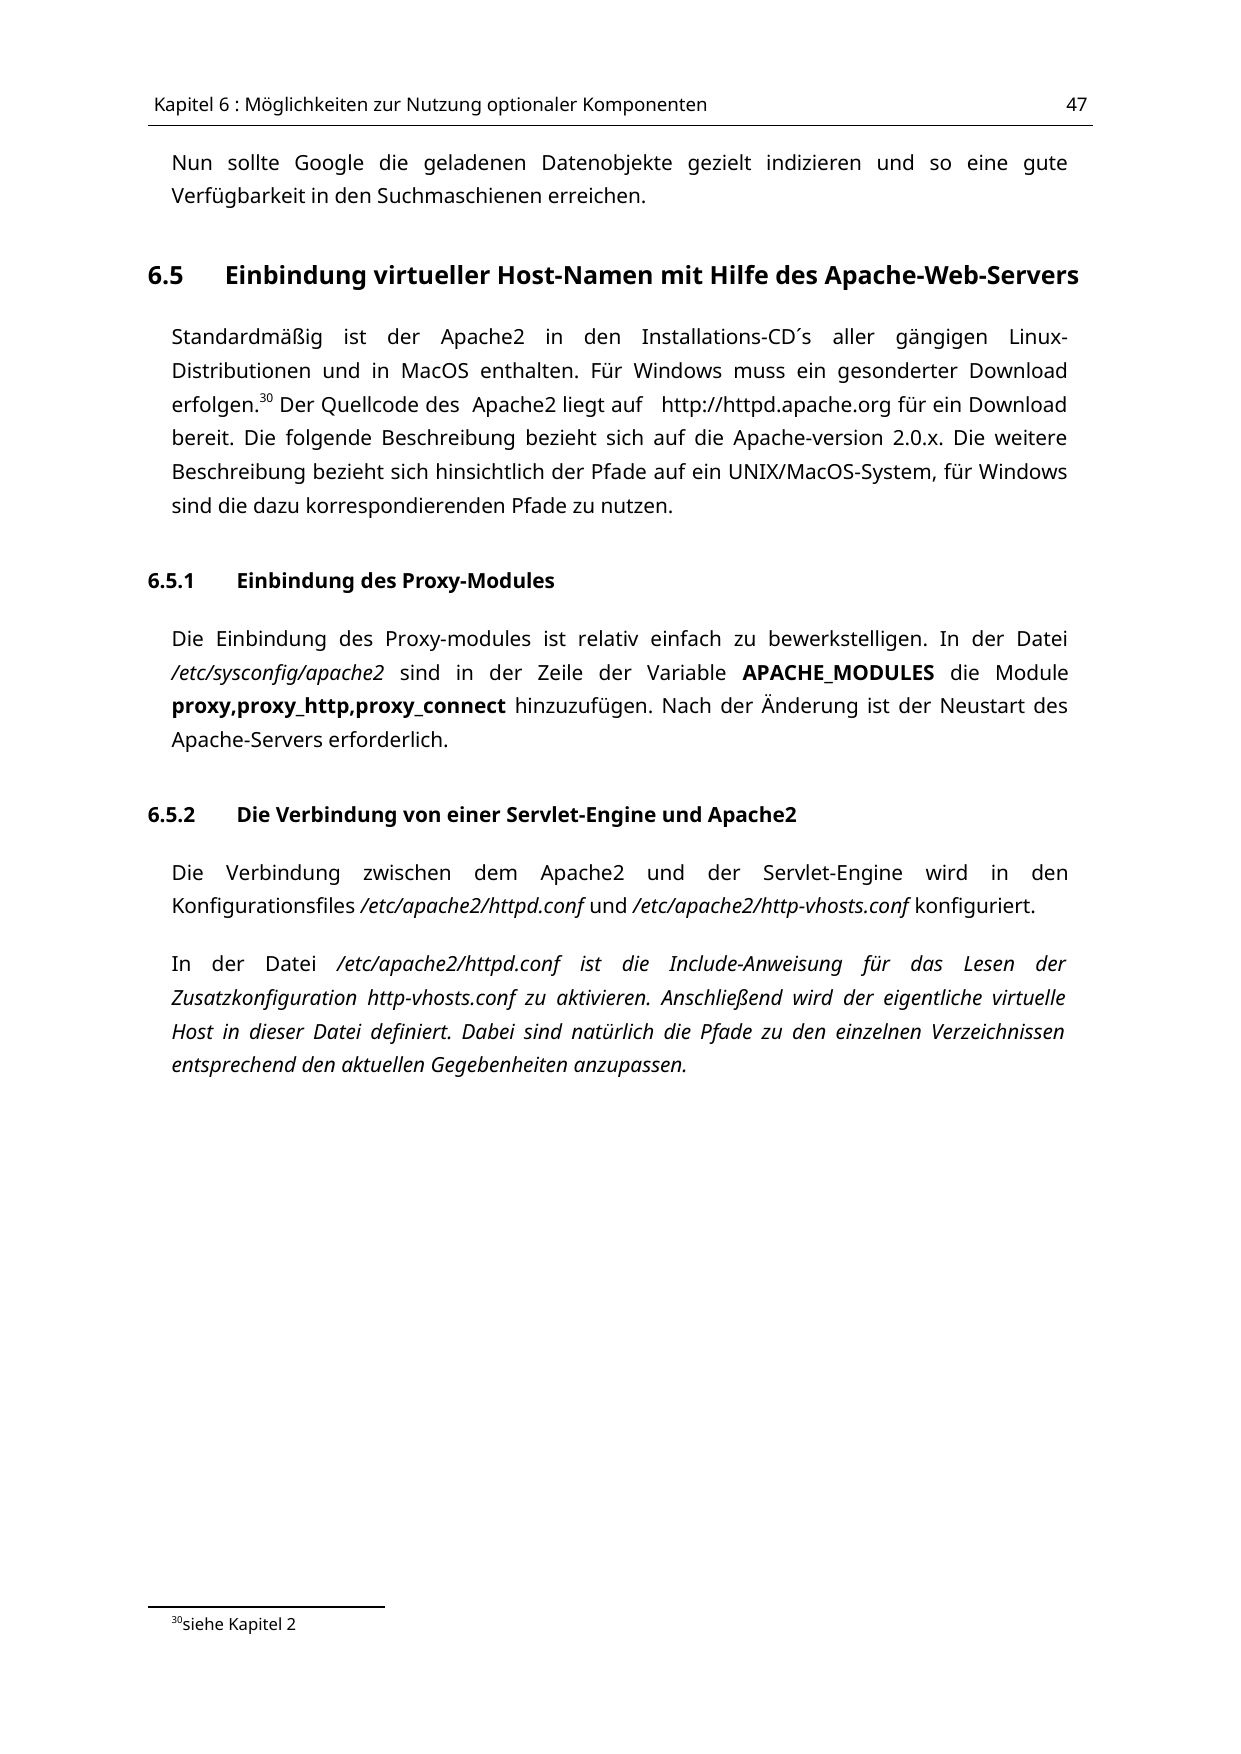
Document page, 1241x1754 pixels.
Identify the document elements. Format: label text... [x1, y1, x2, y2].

text Die Einbindung des Proxy-modules ist relativ einfach zu bewerkstelligen. In der Datei /etc/sysconfig/apache2 sind in der Zeile der Variable APACHE_MODULES die Module proxy,proxy_http,proxy_connect hinzuzufügen. Nach der Änderung ist der Neustart des Apache-Servers erforderlich. [171, 624, 1069, 753]
subtitle Einbindung des Proxy-Modules [148, 566, 1092, 594]
text Standardmäßig ist der Apache2 in den Installations-CD´s aller gängigen Linux-Distributionen und in MacOS enthalten. Für Windows muss ein gesonderter Download erfolgen. Der Quellcode des Apache2 liegt auf http://httpd.apache.org für ein Download bereit. Die folgende Beschreibung bezieht sich auf die Apache-version 2.0.x. Die weitere Beschreibung bezieht sich hinsichtlich der Pfade auf ein UNIX/MacOS-System, für Windows sind die dazu korrespondierenden Pfade zu nutzen. [171, 322, 1069, 519]
text Nun sollte Google die geladenen Datenobjekte gezielt indizieren und so eine gute Verfügbarkeit in den Suchmaschienen erreichen. [171, 148, 1069, 210]
text Die Verbindung zwischen dem Apache2 und der Servlet-Engine wird in den Konfigurationsfiles /etc/apache2/httpd.conf und /etc/apache2/http-vhosts.conf konfiguriert. [171, 858, 1069, 920]
text siehe Kapitel 2 [171, 1613, 1069, 1636]
subtitle Die Verbindung von einer Servlet-Engine und Apache2 [148, 800, 1092, 829]
subtitle Einbindung virtueller Host-Namen mit Hilfe des Apache-Web-Servers [148, 258, 1092, 292]
text In der Datei /etc/apache2/httpd.conf ist die Include-Anweisung für das Lesen der Zusatzkonfiguration http-vhosts.conf zu aktivieren. Anschließend wird der eigentliche virtuelle Host in dieser Datei definiert. Dabei sind natürlich die Pfade zu den einzelnen Verzeichnissen entsprechend den aktuellen Gegebenheiten anzupassen. [171, 949, 1069, 1079]
